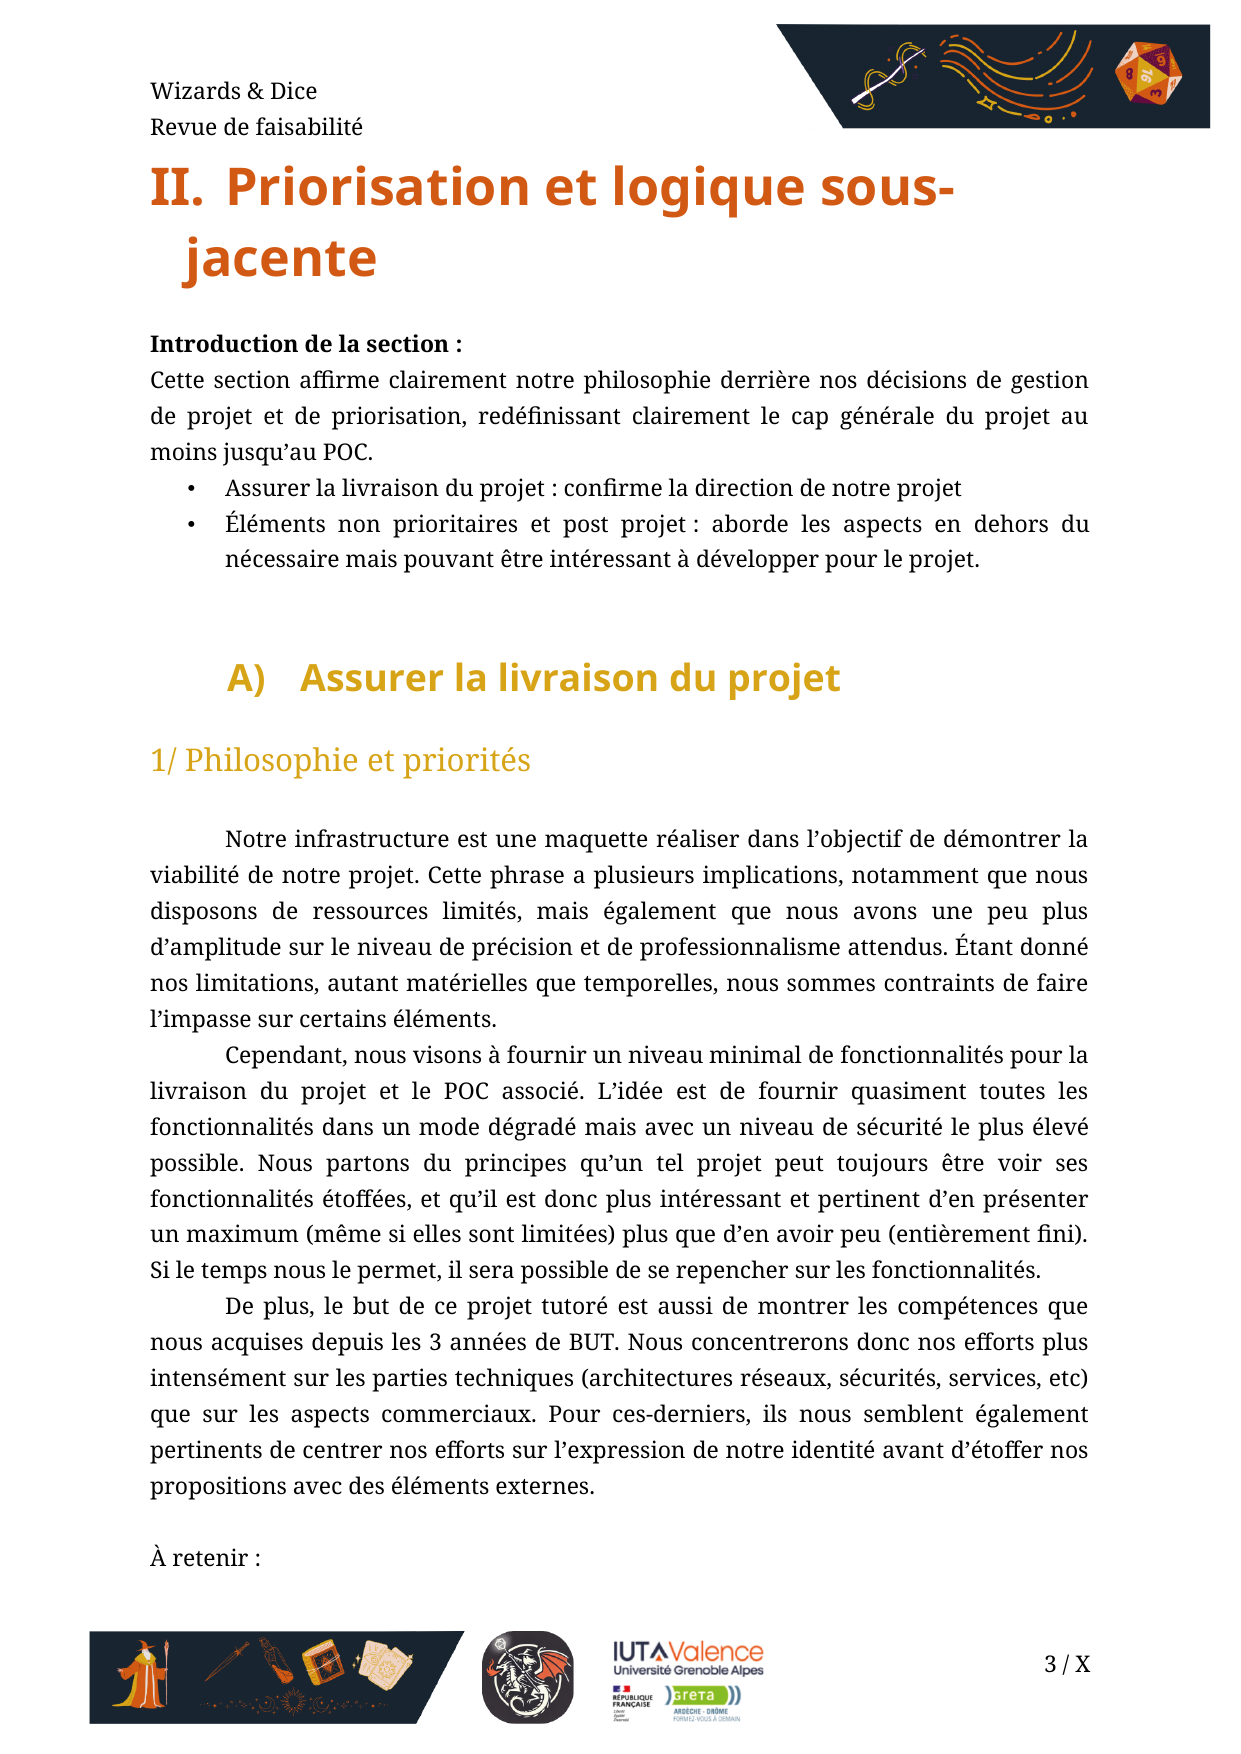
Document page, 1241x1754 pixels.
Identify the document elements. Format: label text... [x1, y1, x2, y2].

subtitle Priorisation et logique sous-jacente [150, 150, 1090, 292]
subtitle Philosophie et priorités [150, 738, 1090, 781]
text Introduction de la section : [150, 328, 1090, 359]
text À retenir : [150, 1542, 1090, 1573]
list Assurer la livraison du projet : confirme la direction de notre projet [187, 472, 1090, 503]
text De plus, le but de ce projet tutoré est aussi de montrer les compétences que nous acquises depuis les 3 années de BUT. Nous concentrerons donc nos efforts plus intensément sur les parties techniques (architectures réseaux, sécurités, services, etc) que sur les aspects commerciaux. Pour ces-derniers, ils nous semblent également pertinents de centrer nos efforts sur l’expression de notre identité avant d’étoffer nos propositions avec des éléments externes. [150, 1290, 1090, 1501]
text Cependant, nous visons à fournir un niveau minimal de fonctionnalités pour la livraison du projet et le POC associé. L’idée est de fournir quasiment toutes les fonctionnalités dans un mode dégradé mais avec un niveau de sécurité le plus élevé possible. Nous partons du principes qu’un tel projet peut toujours être voir ses fonctionnalités étoffées, et qu’il est donc plus intéressant et pertinent d’en présenter un maximum (même si elles sont limitées) plus que d’en avoir peu (entièrement fini). Si le temps nous le permet, il sera possible de se repencher sur les fonctionnalités. [150, 1039, 1090, 1286]
text Notre infrastructure est une maquette réaliser dans l’objectif de démontrer la viabilité de notre projet. Cette phrase a plusieurs implications, notamment que nous disposons de ressources limités, mais également que nous avons une peu plus d’amplitude sur le niveau de précision et de professionnalisme attendus. Étant donné nos limitations, autant matérielles que temporelles, nous sommes contraints de faire l’impasse sur certains éléments. [150, 823, 1090, 1034]
picture [771, 21, 1218, 131]
text Cette section affirme clairement notre philosophie derrière nos décisions de gestion de projet et de priorisation, redéfinissant clairement le cap générale du projet au moins jusqu’au POC. [150, 364, 1090, 467]
subtitle Assurer la livraison du projet [227, 651, 1090, 702]
picture [81, 1620, 788, 1733]
list Éléments non prioritaires et post projet : aborde les aspects en dehors du nécessaire mais pouvant être intéressant à développer pour le projet. [187, 507, 1090, 575]
